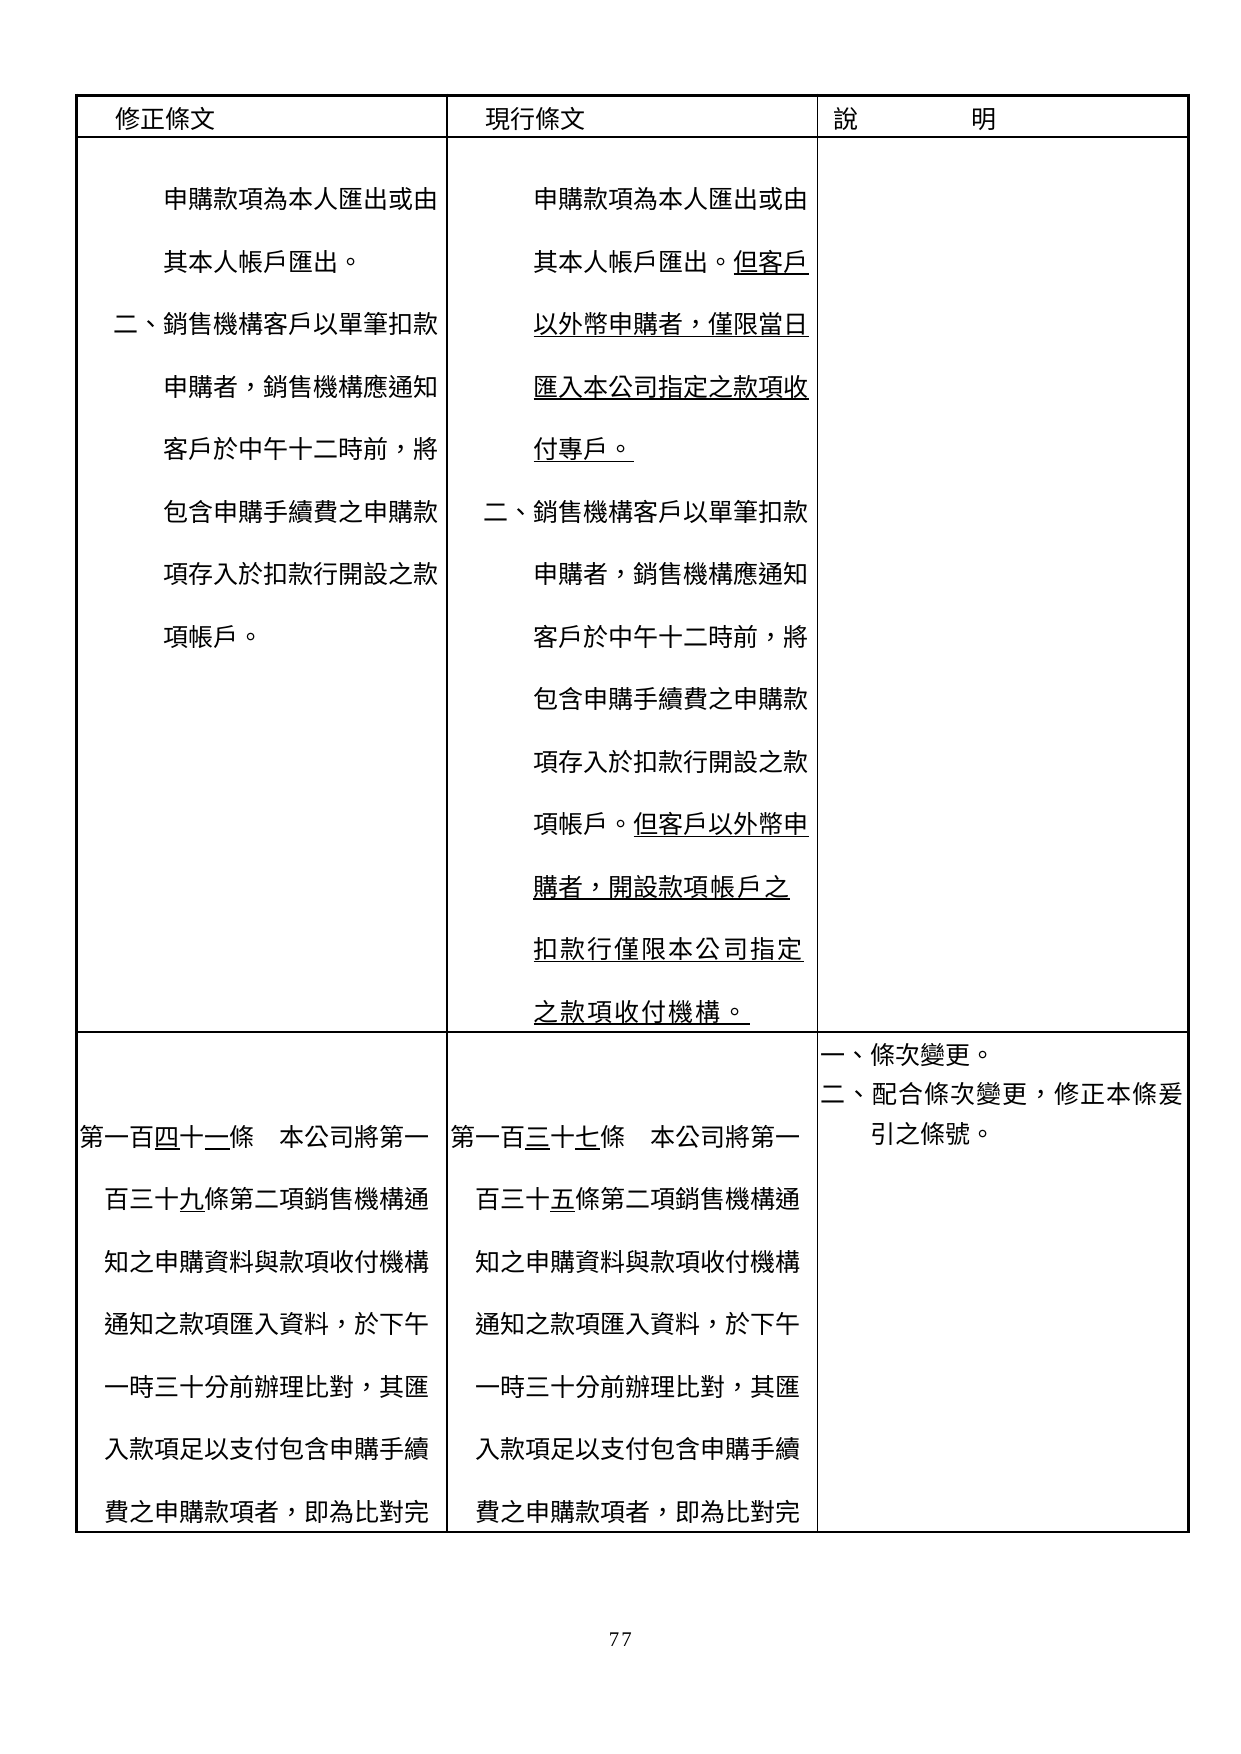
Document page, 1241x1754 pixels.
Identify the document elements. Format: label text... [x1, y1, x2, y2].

table_cell 第一百三十七條 本公司將第一百三十五條第二項銷售機構通知之申購資料與款項收付機構通知之款項匯入資料，於下午一時三十分前辦理比對，其匯入款項足以支付包含申購手續費之申購款項者，即為比對完 [448, 1033, 817, 1531]
table_cell 一、條次變更。 二、配合條次變更，修正本條爰引之條號。 [818, 1033, 1187, 1531]
table_header 修正條文 [78, 97, 446, 136]
table_cell 申購款項為本人匯出或由其本人帳戶匯出。但客戶以外幣申購者，僅限當日匯入本公司指定之款項收付專戶。 二、銷售機構客戶以單筆扣款申購者，銷售機構應通知客戶於中午十二時前，將包含申購手續費之申購款項存入於扣款行開設之款項帳戶。但客戶以外幣申購者，開設款項帳戶之扣款行僅限本公司指定之款項收付機構。 [448, 138, 817, 1031]
table_header 現行條文 [448, 97, 817, 136]
table_header 說 明 [818, 97, 1187, 136]
table_cell 申購款項為本人匯出或由其本人帳戶匯出。 二、銷售機構客戶以單筆扣款申購者，銷售機構應通知客戶於中午十二時前，將包含申購手續費之申購款項存入於扣款行開設之款項帳戶。 [78, 138, 446, 1031]
table_cell [818, 138, 1187, 1031]
table_cell 第一百四十一條 本公司將第一百三十九條第二項銷售機構通知之申購資料與款項收付機構通知之款項匯入資料，於下午一時三十分前辦理比對，其匯入款項足以支付包含申購手續費之申購款項者，即為比對完 [78, 1033, 446, 1531]
